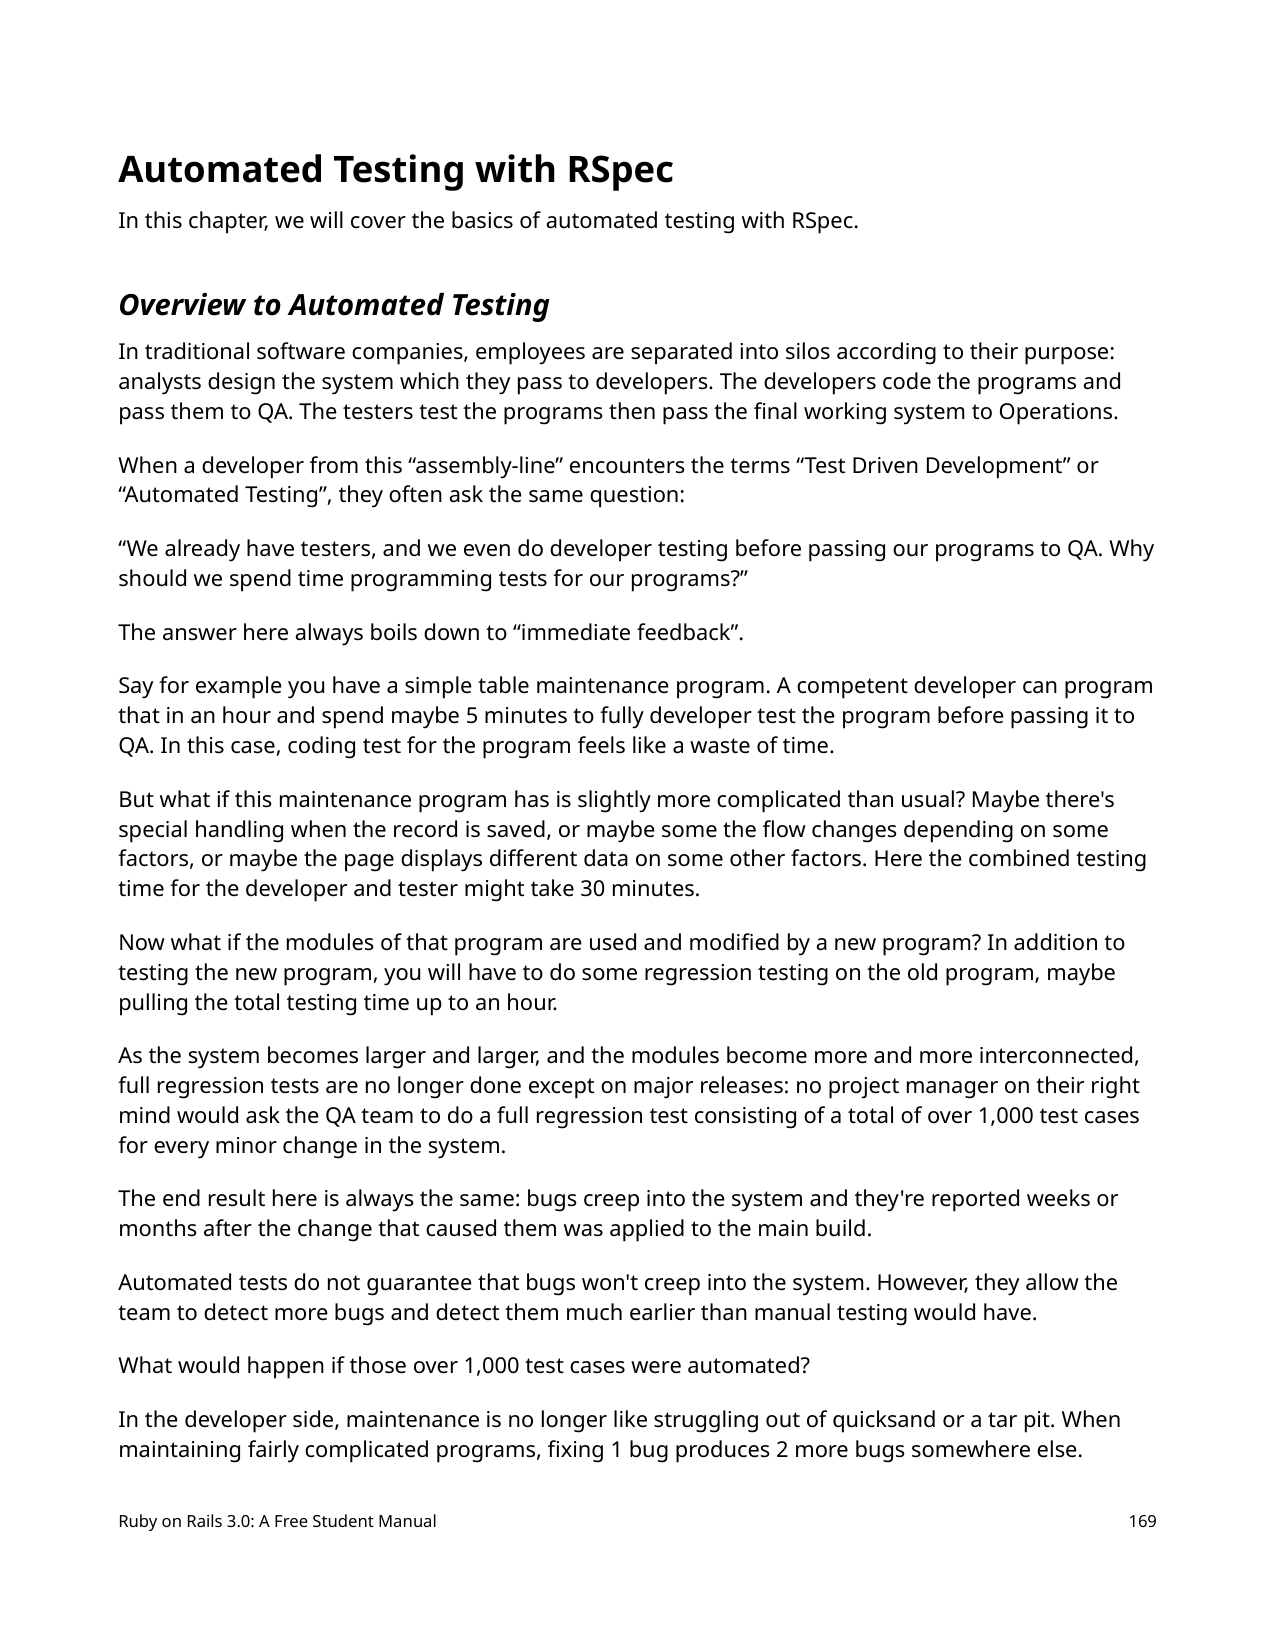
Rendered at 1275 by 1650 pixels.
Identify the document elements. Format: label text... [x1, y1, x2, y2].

subtitle Automated Testing with RSpec [118, 143, 1157, 193]
text Now what if the modules of that program are used and modified by a new program? In addition to testing the new program, you will have to do some regression testing on the old program, maybe pulling the total testing time up to an hour. [118, 927, 1157, 1016]
text “We already have testers, and we even do developer testing before passing our programs to QA. Why should we spend time programming tests for our programs?” [118, 533, 1157, 593]
text In the developer side, maintenance is no longer like struggling out of quicksand or a tar pit. When maintaining fairly complicated programs, fixing 1 bug produces 2 more bugs somewhere else. [118, 1404, 1157, 1464]
text The answer here always boils down to “immediate feedback”. [118, 617, 1157, 646]
text As the system becomes larger and larger, and the modules become more and more interconnected, full regression tests are no longer done except on major releases: no project manager on their right mind would ask the QA team to do a full regression test consisting of a total of over 1,000 test cases for every minor change in the system. [118, 1040, 1157, 1159]
text Say for example you have a simple table maintenance program. A competent developer can program that in an hour and spend maybe 5 minutes to fully developer test the program before passing it to QA. In this case, coding test for the program feels like a waste of time. [118, 670, 1157, 760]
text When a developer from this “assembly-line” encounters the terms “Test Driven Development” or “Automated Testing”, they often ask the same question: [118, 449, 1157, 509]
text What would happen if those over 1,000 test cases were automated? [118, 1350, 1157, 1380]
text In this chapter, we will cover the basics of automated testing with RSpec. [118, 205, 1157, 235]
text The end result here is always the same: bugs creep into the system and they're reported weeks or months after the change that caused them was applied to the main build. [118, 1183, 1157, 1243]
text Automated tests do not guarantee that bugs won't creep into the system. However, they allow the team to detect more bugs and detect them much earlier than manual testing would have. [118, 1267, 1157, 1326]
text But what if this maintenance program has is slightly more complicated than usual? Maybe there's special handling when the record is saved, or maybe some the flow changes depending on some factors, or maybe the page displays different data on some other factors. Here the combined testing time for the developer and tester might take 30 minutes. [118, 784, 1157, 903]
subtitle Overview to Automated Testing [118, 284, 1157, 324]
text In traditional software companies, employees are separated into silos according to their purpose: analysts design the system which they pass to developers. The developers code the programs and pass them to QA. The testers test the programs then pass the final working system to Operations. [118, 336, 1157, 426]
